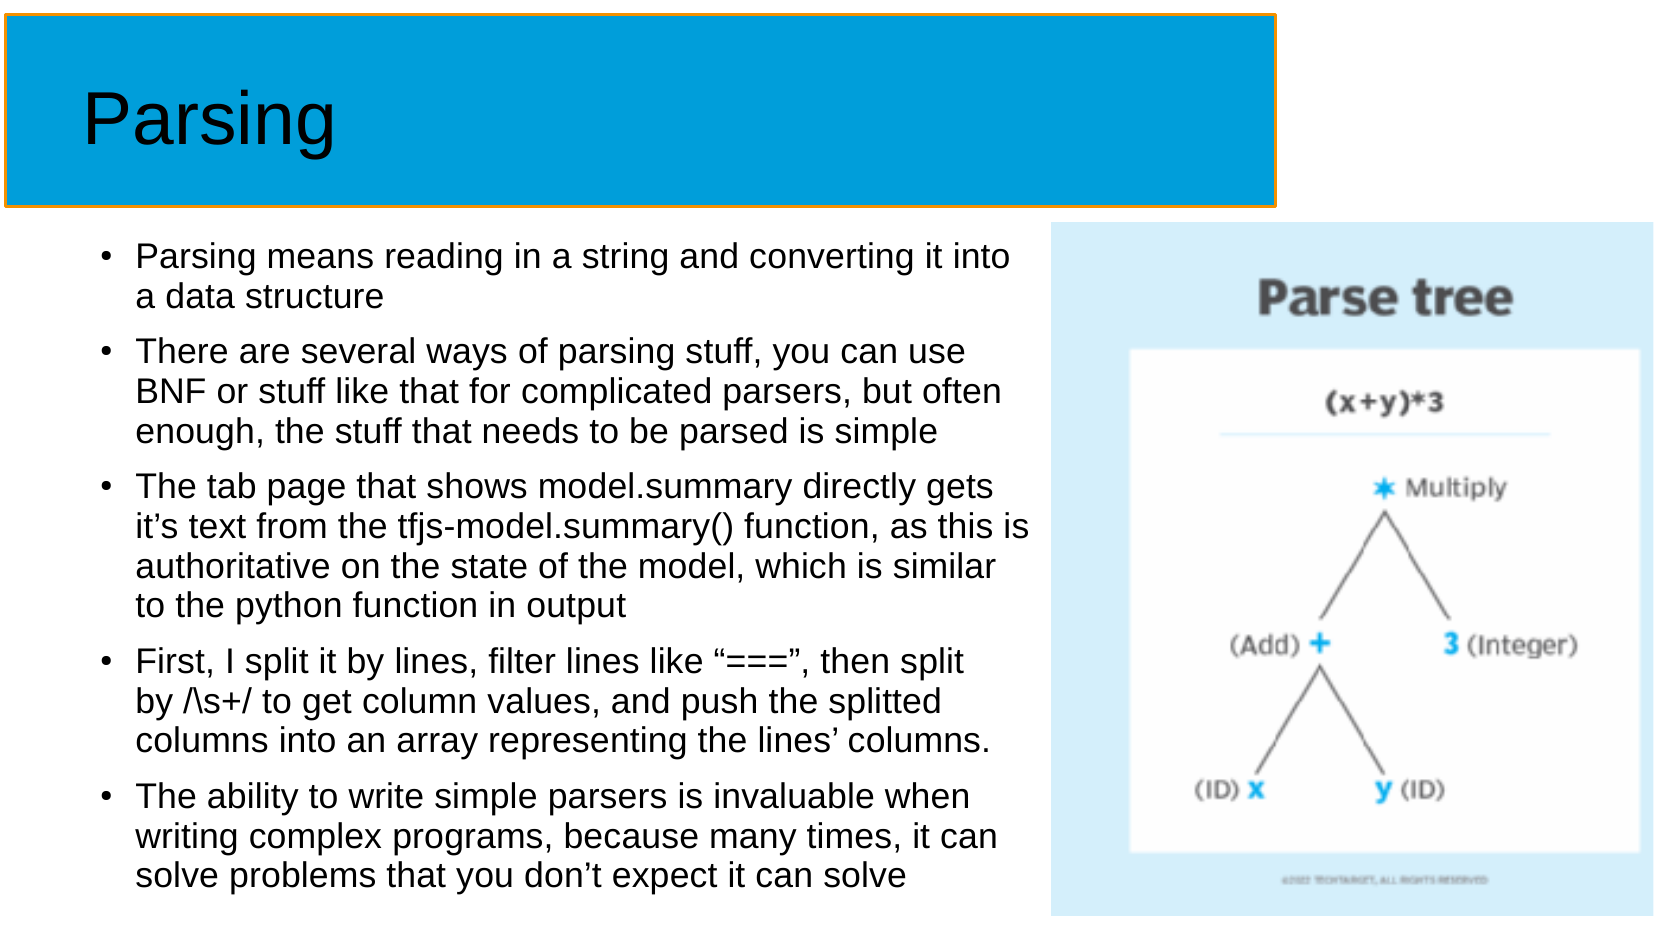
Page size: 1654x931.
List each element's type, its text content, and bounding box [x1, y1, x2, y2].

picture [1051, 222, 1654, 916]
list Parsing means reading in a string and converting it into a data structure There are several ways of parsing stuff, you can use BNF or stuff like that for complicated parsers, but often enough, the stuff that needs to be parsed is simple The tab page that shows model.summary directly gets it’s text from the tfjs-model.summary() function, as this is authoritative on the state of the model, which is similar to the python function in output First, I split it by lines, filter lines like “===”, then split by /\s+/ to get column values, and push the splitted columns into an array representing the lines’ columns. The ability to write simple parsers is invaluable when writing complex programs, because many times, it can solve problems that you don’t expect it can solve [88, 236, 1034, 916]
title Parsing [82, 44, 1235, 192]
